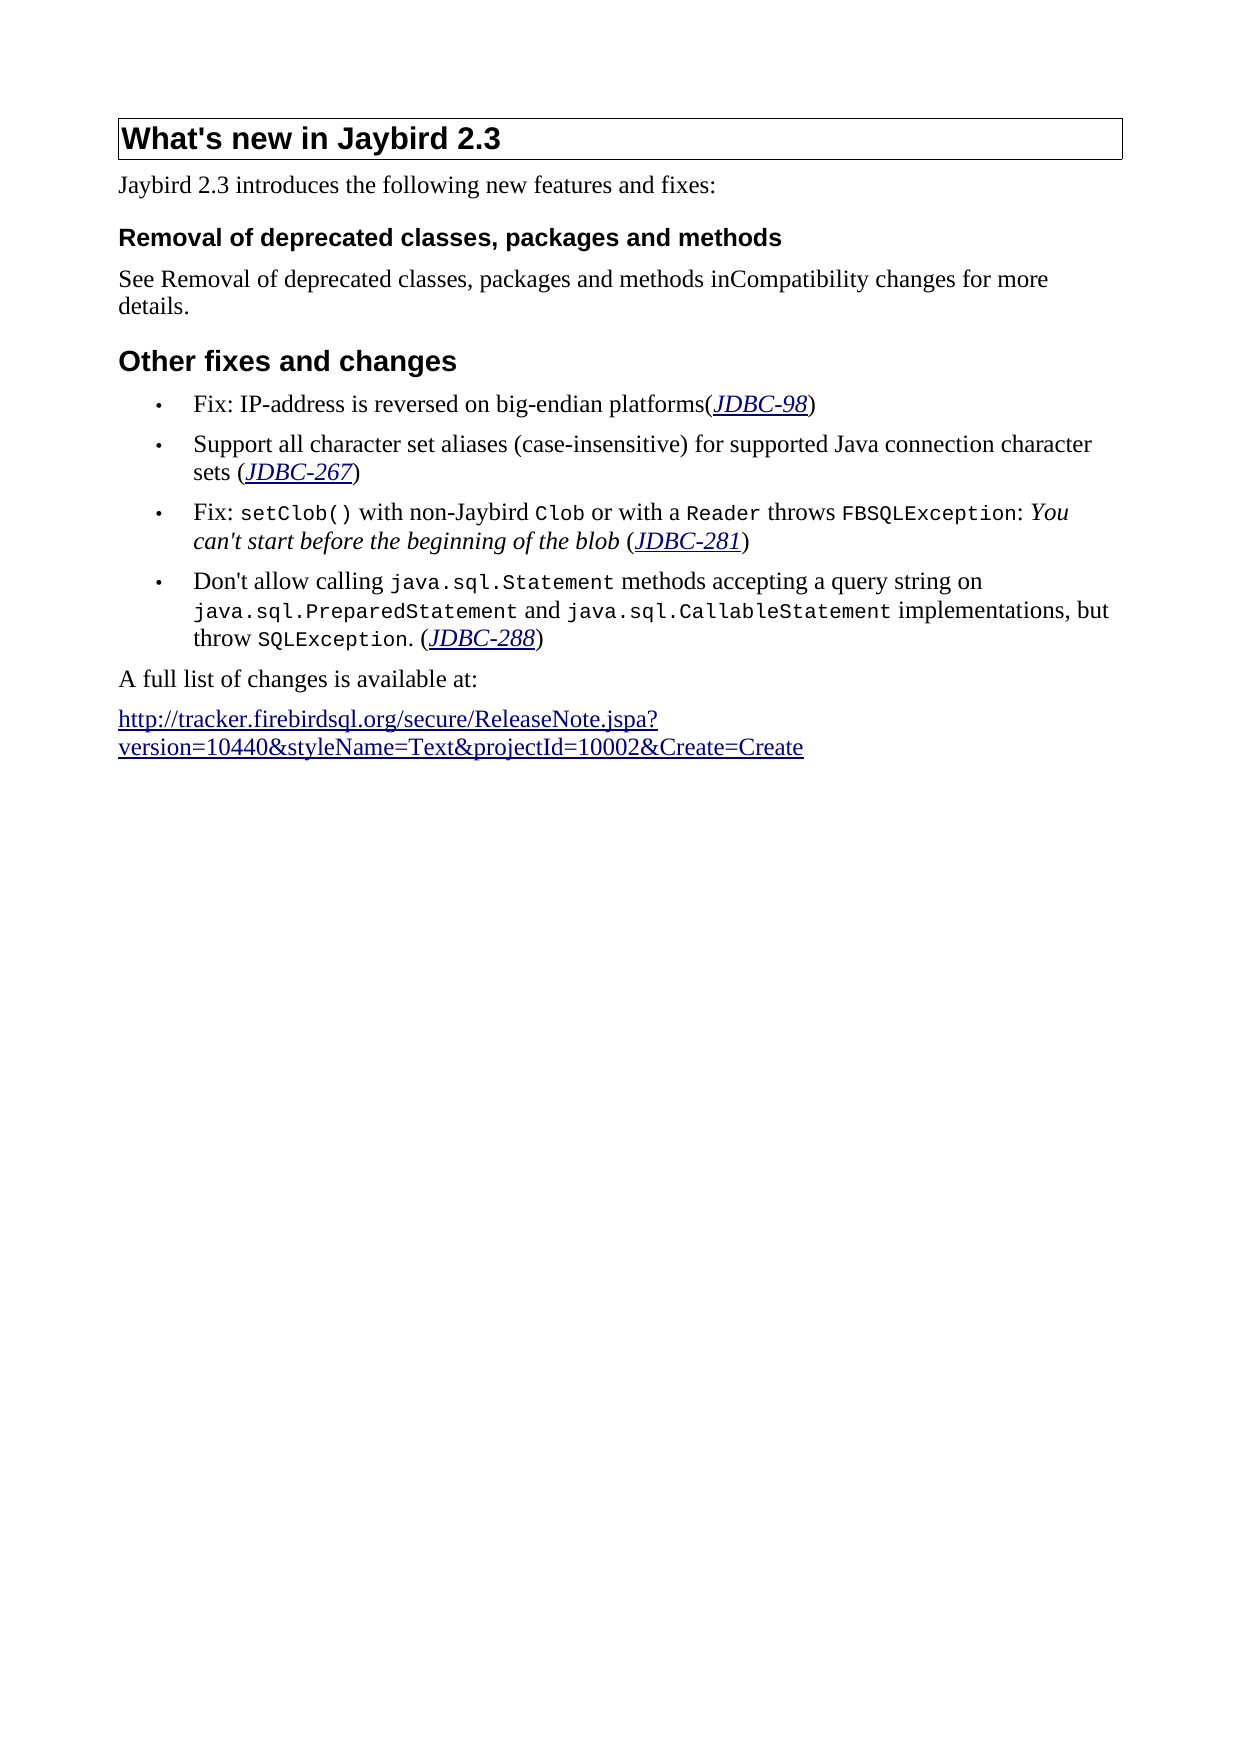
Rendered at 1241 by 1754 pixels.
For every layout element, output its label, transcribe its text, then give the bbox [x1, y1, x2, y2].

subtitle Other fixes and changes [118, 345, 1122, 378]
list Fix: IP-address is reversed on big-endian platforms(JDBC-98) [156, 390, 1122, 418]
text http://tracker.firebirdsql.org/secure/ReleaseNote.jspa?version=10440&styleName=Text&projectId=10002&Create=Create [118, 706, 1122, 761]
list Support all character set aliases (case-insensitive) for supported Java connection character sets (JDBC-267) [156, 431, 1122, 486]
list Fix: setClob() with non-Jaybird Clob or with a Reader throws FBSQLException: You can't start before the beginning of the blob (JDBC-281) [156, 498, 1122, 555]
text Jaybird 2.3 introduces the following new features and fixes: [118, 171, 1122, 199]
text A full list of changes is available at: [118, 665, 1122, 693]
list Don't allow calling java.sql.Statement methods accepting a query string on java.sql.PreparedStatement and java.sql.CallableStatement implementations, but throw SQLException. (JDBC-288) [156, 567, 1122, 653]
subtitle What's new in Jaybird 2.3 [119, 119, 1122, 159]
text See Removal of deprecated classes, packages and methods inCompatibility changes for more details. [118, 265, 1122, 320]
